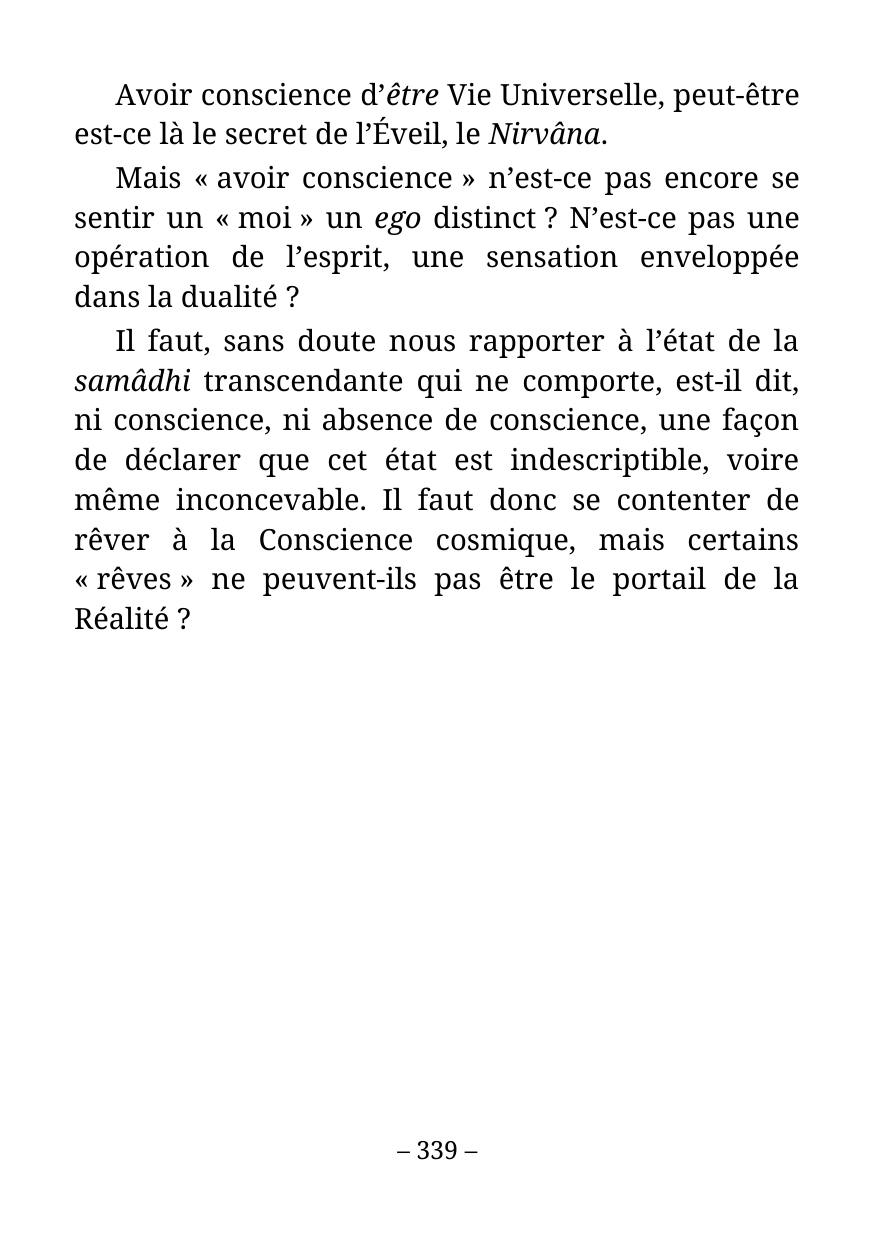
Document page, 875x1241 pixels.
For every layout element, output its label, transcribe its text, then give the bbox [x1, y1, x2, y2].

text Avoir conscience d’être Vie Universelle, peut-être est-ce là le secret de l’Éveil, le Nirvâna. [74, 74, 800, 153]
text Mais « avoir conscience » n’est-ce pas encore se sentir un « moi » un ego distinct ? N’est-ce pas une opération de l’esprit, une sensation enveloppée dans la dualité ? [74, 157, 800, 316]
text Il faut, sans doute nous rapporter à l’état de la samâdhi transcendante qui ne comporte, est-il dit, ni conscience, ni absence de conscience, une façon de déclarer que cet état est indescriptible, voire même inconcevable. Il faut donc se contenter de rêver à la Conscience cosmique, mais certains « rêves » ne peuvent-ils pas être le portail de la Réalité ? [74, 320, 800, 638]
